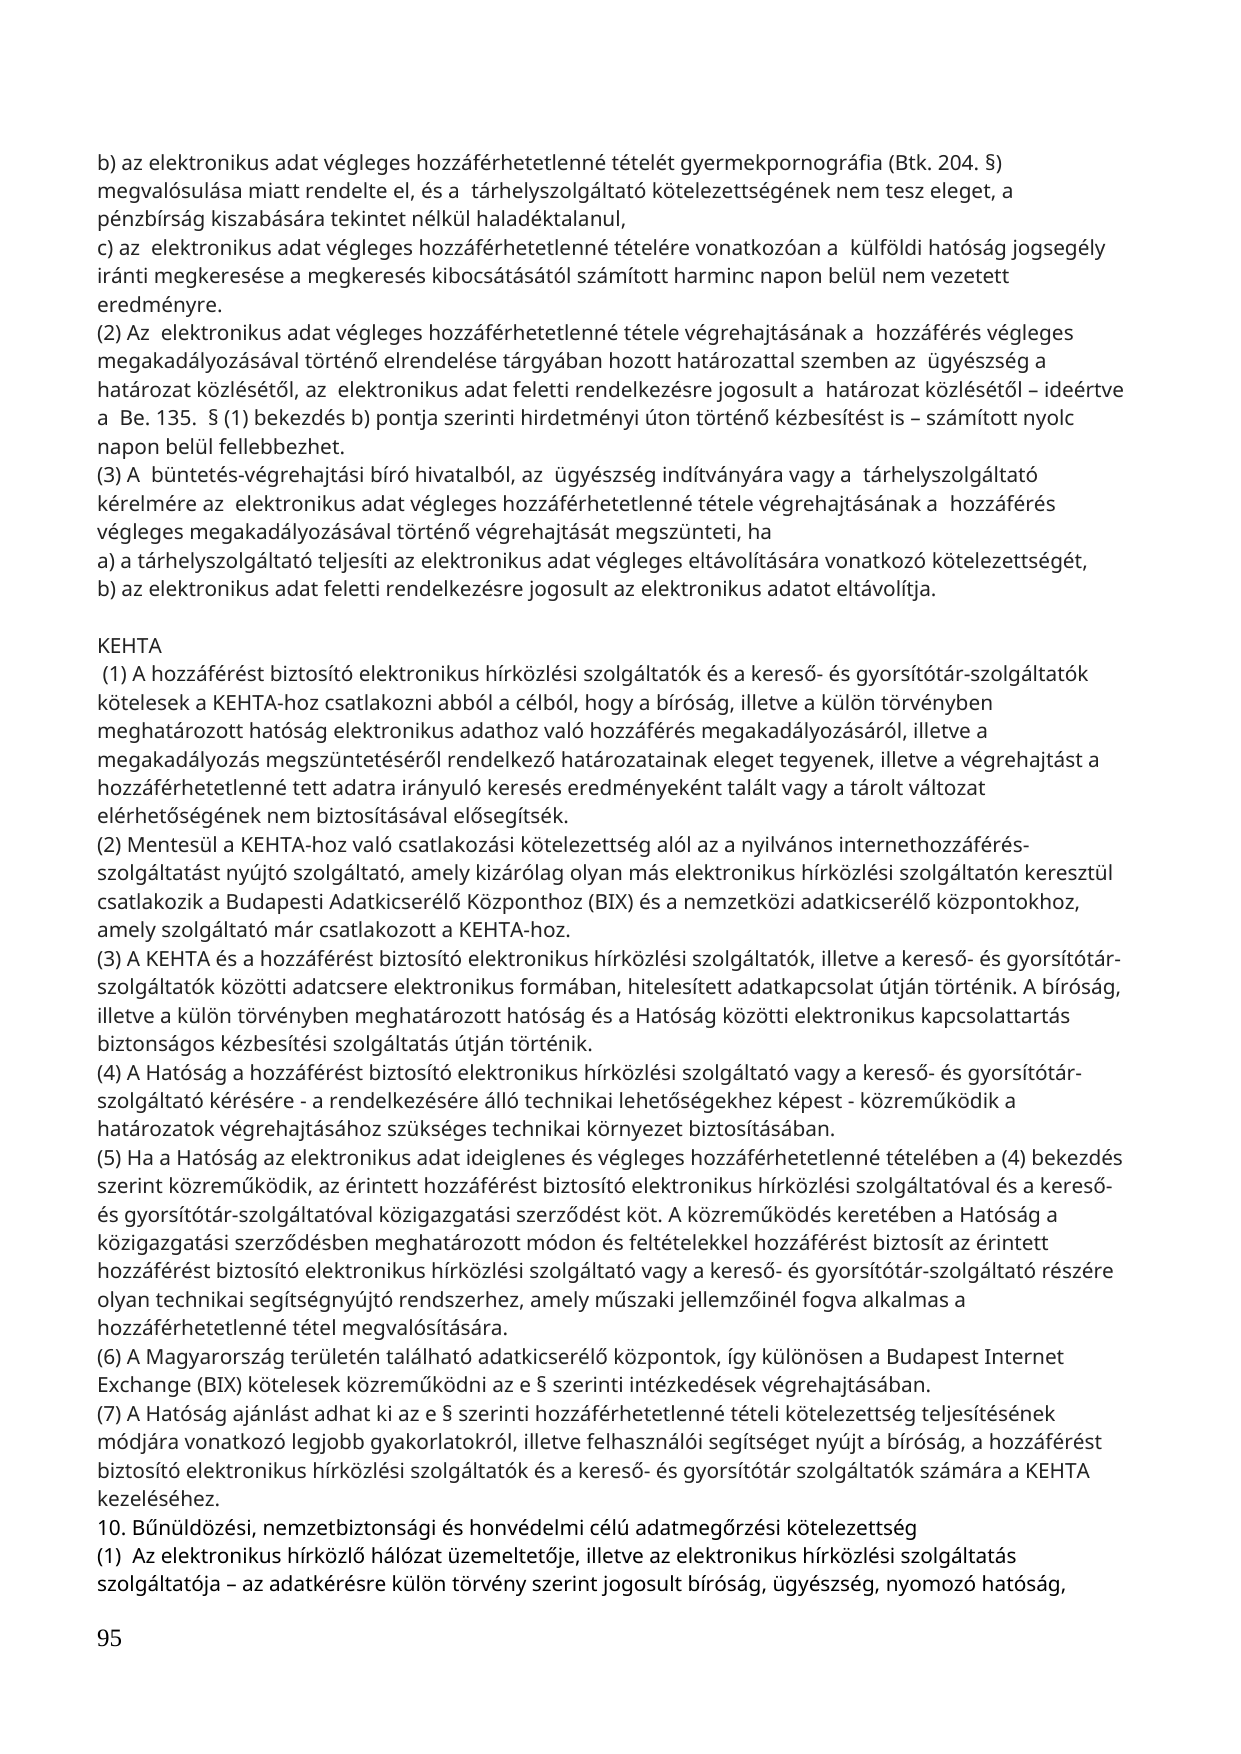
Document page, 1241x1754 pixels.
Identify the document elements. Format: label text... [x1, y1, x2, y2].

text (5) Ha a Hatóság az elektronikus adat ideiglenes és végleges hozzáférhetetlenné tételében a (4) bekezdés szerint közreműködik, az érintett hozzáférést biztosító elektronikus hírközlési szolgáltatóval és a kereső- és gyorsítótár-szolgáltatóval közigazgatási szerződést köt. A közreműködés keretében a Hatóság a közigazgatási szerződésben meghatározott módon és feltételekkel hozzáférést biztosít az érintett hozzáférést biztosító elektronikus hírközlési szolgáltató vagy a kereső- és gyorsítótár-szolgáltató részére olyan technikai segítségnyújtó rendszerhez, amely műszaki jellemzőinél fogva alkalmas a hozzáférhetetlenné tétel megvalósítására. [97, 1143, 1130, 1342]
text (6) A Magyarország területén található adatkicserélő központok, így különösen a Budapest Internet Exchange (BIX) kötelesek közreműködni az e § szerinti intézkedések végrehajtásában. [97, 1342, 1130, 1399]
text a) a tárhelyszolgáltató teljesíti az elektronikus adat végleges eltávolítására vonatkozó kötelezettségét, [97, 546, 1130, 574]
text (1) A hozzáférést biztosító elektronikus hírközlési szolgáltatók és a kereső- és gyorsítótár-szolgáltatók kötelesek a KEHTA-hoz csatlakozni abból a célból, hogy a bíróság, illetve a külön törvényben meghatározott hatóság elektronikus adathoz való hozzáférés megakadályozásáról, illetve a megakadályozás megszüntetéséről rendelkező határozatainak eleget tegyenek, illetve a végrehajtást a hozzáférhetetlenné tett adatra irányuló keresés eredményeként talált vagy a tárolt változat elérhetőségének nem biztosításával elősegítsék. [97, 659, 1130, 830]
text (7) A Hatóság ajánlást adhat ki az e § szerinti hozzáférhetetlenné tételi kötelezettség teljesítésének módjára vonatkozó legjobb gyakorlatokról, illetve felhasználói segítséget nyújt a bíróság, a hozzáférést biztosító elektronikus hírközlési szolgáltatók és a kereső- és gyorsítótár szolgáltatók számára a KEHTA kezeléséhez. [97, 1399, 1130, 1513]
text (2) Mentesül a KEHTA-hoz való csatlakozási kötelezettség alól az a nyilvános internethozzáférés-szolgáltatást nyújtó szolgáltató, amely kizárólag olyan más elektronikus hírközlési szolgáltatón keresztül csatlakozik a Budapesti Adatkicserélő Központhoz (BIX) és a nemzetközi adatkicserélő központokhoz, amely szolgáltató már csatlakozott a KEHTA-hoz. [97, 830, 1130, 944]
text 10. Bűnüldözési, nemzetbiztonsági és honvédelmi célú adatmegőrzési kötelezettség [97, 1513, 1130, 1541]
text KEHTA [97, 631, 1130, 659]
text b) az elektronikus adat feletti rendelkezésre jogosult az elektronikus adatot eltávolítja. [97, 574, 1130, 603]
text c) az elektronikus adat végleges hozzáférhetetlenné tételére vonatkozóan a külföldi hatóság jogsegély iránti megkeresése a megkeresés kibocsátásától számított harminc napon belül nem vezetett eredményre. [97, 233, 1130, 318]
text (3) A büntetés-végrehajtási bíró hivatalból, az ügyészség indítványára vagy a tárhelyszolgáltató kérelmére az elektronikus adat végleges hozzáférhetetlenné tétele végrehajtásának a hozzáférés végleges megakadályozásával történő végrehajtását megszünteti, ha [97, 460, 1130, 546]
text (3) A KEHTA és a hozzáférést biztosító elektronikus hírközlési szolgáltatók, illetve a kereső- és gyorsítótár-szolgáltatók közötti adatcsere elektronikus formában, hitelesített adatkapcsolat útján történik. A bíróság, illetve a külön törvényben meghatározott hatóság és a Hatóság közötti elektronikus kapcsolattartás biztonságos kézbesítési szolgáltatás útján történik. [97, 944, 1130, 1058]
text (2) Az elektronikus adat végleges hozzáférhetetlenné tétele végrehajtásának a hozzáférés végleges megakadályozásával történő elrendelése tárgyában hozott határozattal szemben az ügyészség a határozat közlésétől, az elektronikus adat feletti rendelkezésre jogosult a határozat közlésétől – ideértve a Be. 135. § (1) bekezdés b) pontja szerinti hirdetményi úton történő kézbesítést is – számított nyolc napon belül fellebbezhet. [97, 318, 1130, 460]
text (4) A Hatóság a hozzáférést biztosító elektronikus hírközlési szolgáltató vagy a kereső- és gyorsítótár-szolgáltató kérésére - a rendelkezésére álló technikai lehetőségekhez képest - közreműködik a határozatok végrehajtásához szükséges technikai környezet biztosításában. [97, 1058, 1130, 1143]
text b) az elektronikus adat végleges hozzáférhetetlenné tételét gyermekpornográfia (Btk. 204. §) megvalósulása miatt rendelte el, és a tárhelyszolgáltató kötelezettségének nem tesz eleget, a pénzbírság kiszabására tekintet nélkül haladéktalanul, [97, 148, 1130, 233]
text (1) Az elektronikus hírközlő hálózat üzemeltetője, illetve az elektronikus hírközlési szolgáltatás szolgáltatója – az adatkérésre külön törvény szerint jogosult bíróság, ügyészség, nyomozó hatóság, [97, 1541, 1130, 1598]
